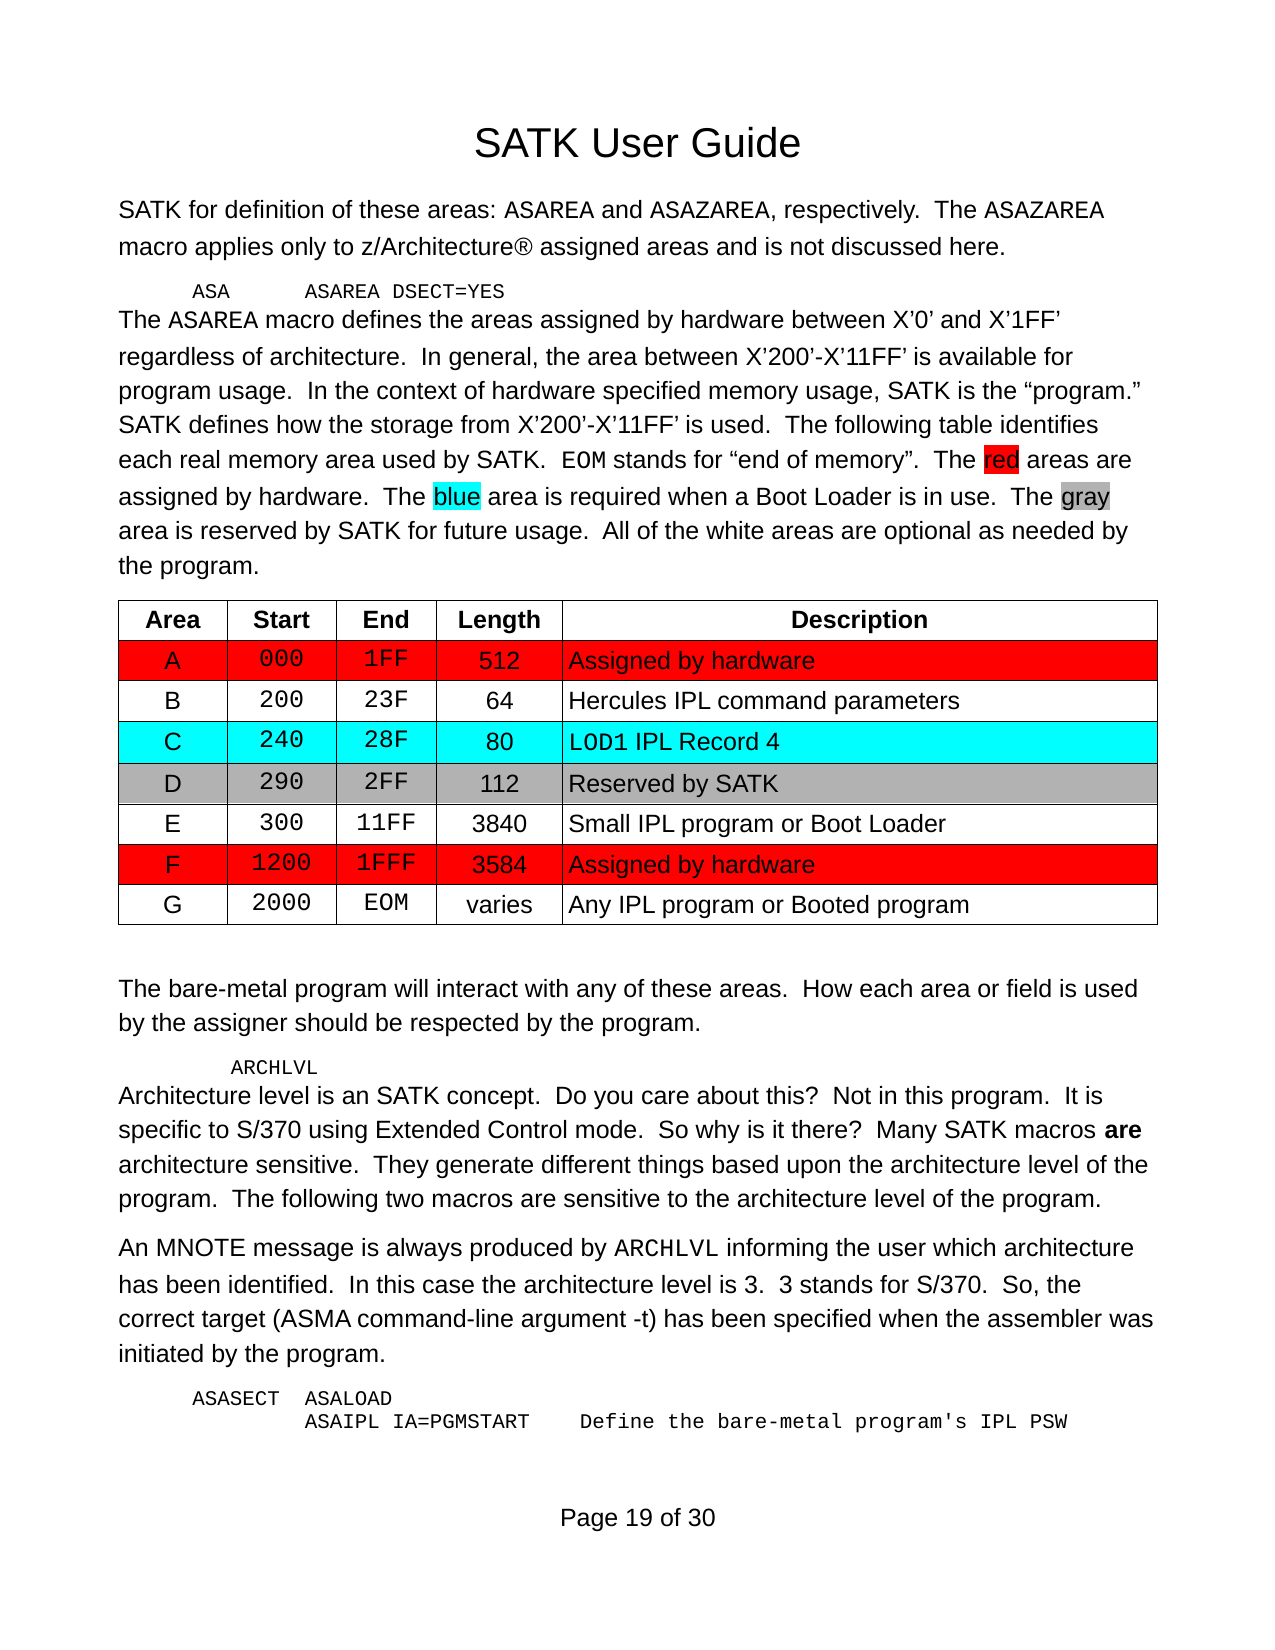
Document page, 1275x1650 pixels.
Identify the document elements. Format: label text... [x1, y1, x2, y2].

table_cell Hercules IPL command parameters [563, 681, 1157, 721]
table_cell Assigned by hardware [563, 845, 1157, 884]
table_cell 28F [337, 722, 436, 763]
table_cell 512 [437, 641, 562, 680]
table_cell A [119, 641, 227, 680]
text An MNOTE message is always produced by ARCHLVL informing the user which architecture has been identified. In this case the architecture level is 3. 3 stands for S/370. So, the correct target (ASMA command-line argument -t) has been specified when the assembler was initiated by the program. [118, 1233, 1157, 1368]
table_cell 3584 [437, 845, 562, 884]
table_cell LOD1 IPL Record 4 [563, 722, 1157, 763]
table_header Area [119, 601, 227, 640]
text The bare-metal program will interact with any of these areas. How each area or field is used by the assigner should be respected by the program. [118, 973, 1157, 1037]
table_cell F [119, 845, 227, 884]
table_cell varies [437, 885, 562, 924]
table_header Start [228, 601, 336, 640]
table_cell Small IPL program or Boot Loader [563, 805, 1157, 844]
table_cell 1FF [337, 641, 436, 680]
table_cell 11FF [337, 805, 436, 844]
table_cell 80 [437, 722, 562, 763]
table_cell D [119, 764, 227, 803]
table_cell 300 [228, 805, 336, 844]
table_header End [337, 601, 436, 640]
table_cell 200 [228, 681, 336, 721]
table_cell 2000 [228, 885, 336, 924]
table_cell 000 [228, 641, 336, 680]
table_cell 3840 [437, 805, 562, 844]
text SATK for definition of these areas: ASAREA and ASAZAREA, respectively. The ASAZAREA macro applies only to z/Architecture® assigned areas and is not discussed here. [118, 196, 1157, 261]
table_cell B [119, 681, 227, 721]
table_cell 2FF [337, 764, 436, 803]
table_cell 240 [228, 722, 336, 763]
text ARCHLVL [118, 1057, 1157, 1081]
text The ASAREA macro defines the areas assigned by hardware between X’0’ and X’1FF’ regardless of architecture. In general, the area between X’200’-X’11FF’ is available for program usage. In the context of hardware specified memory usage, SATK is the “program.” SATK defines how the storage from X’200’-X’11FF’ is used. The following table identifies each real memory area used by SATK. EOM stands for “end of memory”. The red areas are assigned by hardware. The blue area is required when a Boot Loader is in use. The gray area is reserved by SATK for future usage. All of the white areas are optional as needed by the program. [118, 305, 1157, 579]
table_cell 290 [228, 764, 336, 803]
text ASAIPL IA=PGMSTART Define the bare-metal program's IPL PSW [192, 1412, 1157, 1435]
table_cell G [119, 885, 227, 924]
text ASA ASAREA DSECT=YES [192, 281, 1157, 305]
table_header Length [437, 601, 562, 640]
table_cell C [119, 722, 227, 763]
table_cell 1FFF [337, 845, 436, 884]
table_cell E [119, 805, 227, 844]
text Architecture level is an SATK concept. Do you care about this? Not in this program. It is specific to S/370 using Extended Control mode. So why is it there? Many SATK macros are architecture sensitive. They generate different things based upon the architecture level of the program. The following two macros are sensitive to the architecture level of the program. [118, 1081, 1157, 1213]
table_cell EOM [337, 885, 436, 924]
table_cell 64 [437, 681, 562, 721]
table_cell 1200 [228, 845, 336, 884]
table_cell Reserved by SATK [563, 764, 1157, 803]
table_cell 112 [437, 764, 562, 803]
table_cell Assigned by hardware [563, 641, 1157, 680]
table_cell Any IPL program or Booted program [563, 885, 1157, 924]
text ASASECT ASALOAD [192, 1388, 1157, 1412]
table_header Description [563, 601, 1157, 640]
table_cell 23F [337, 681, 436, 721]
